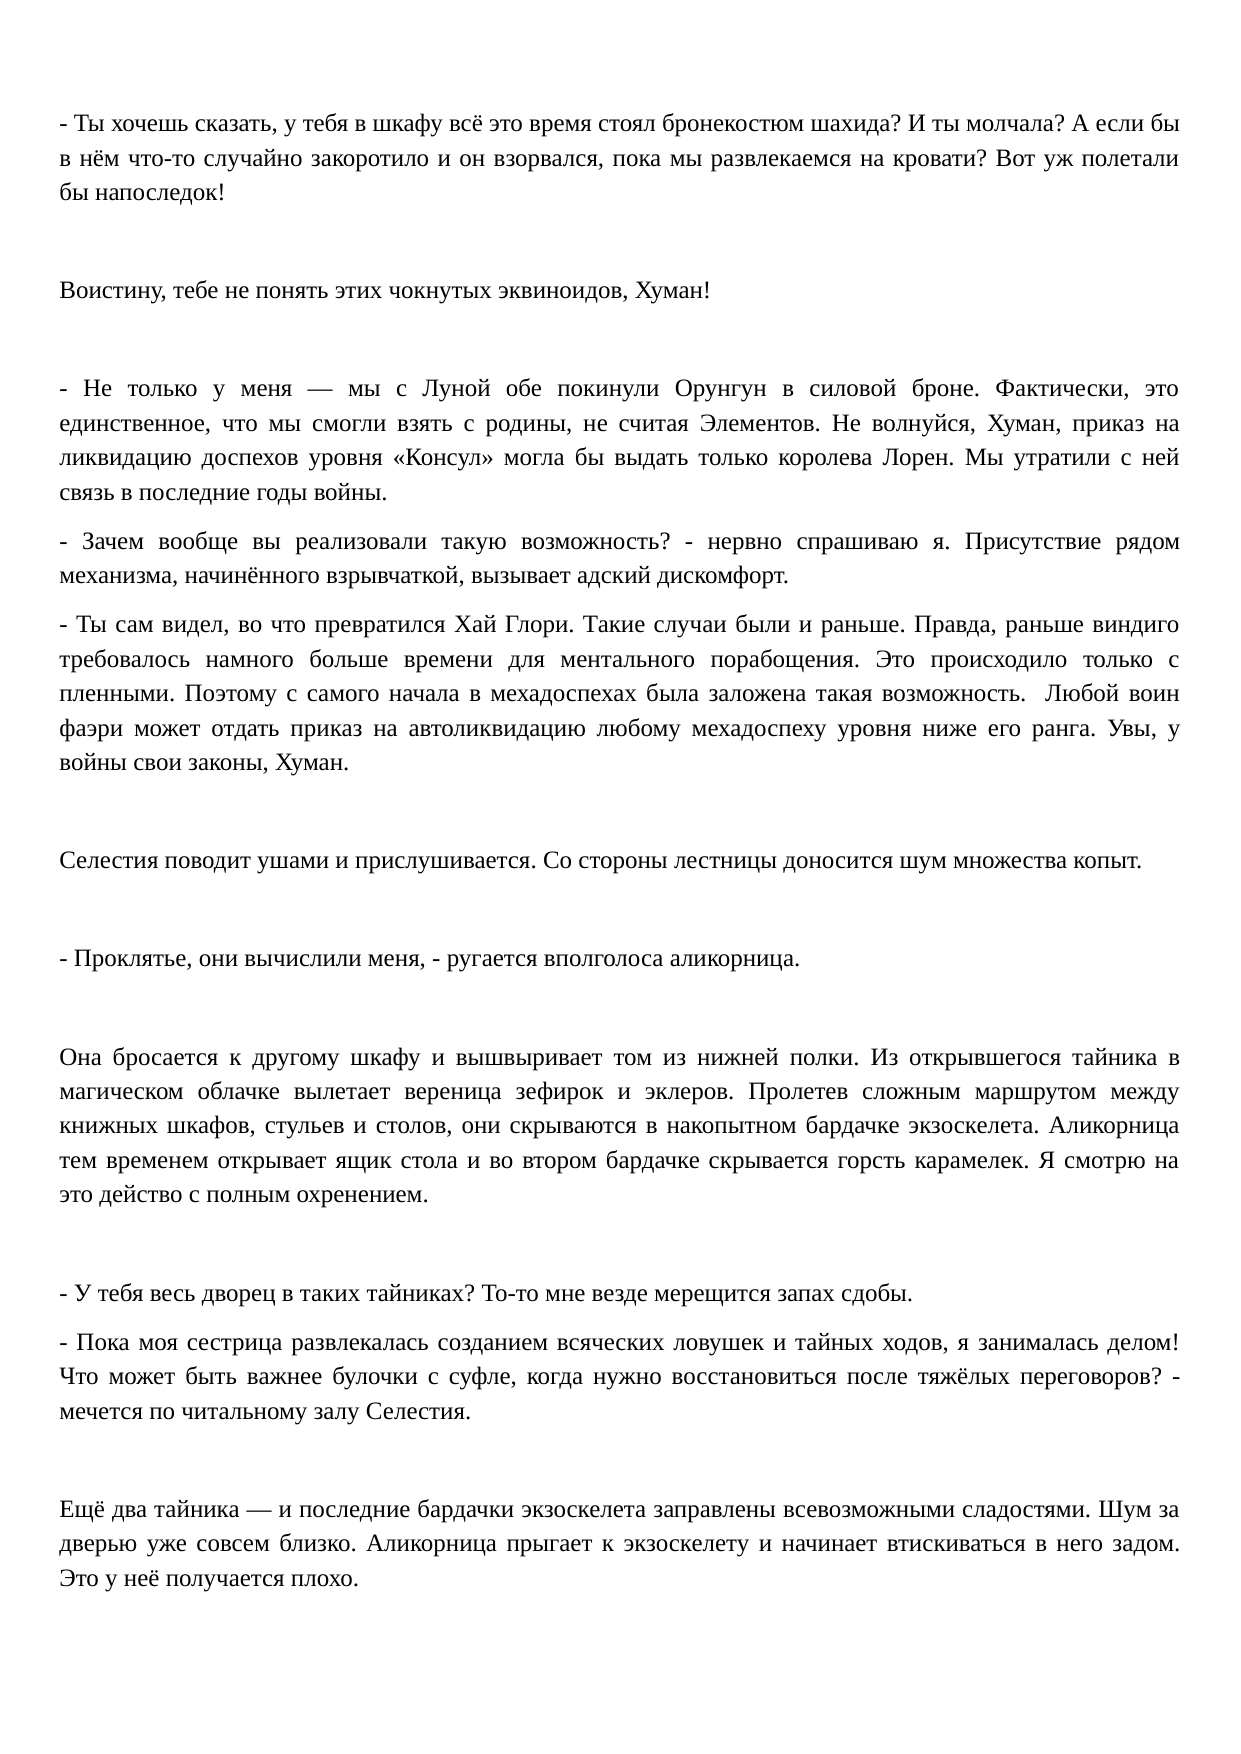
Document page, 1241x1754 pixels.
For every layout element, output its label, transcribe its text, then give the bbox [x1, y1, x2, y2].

text - Ты сам видел, во что превратился Хай Глори. Такие случаи были и раньше. Правда, раньше виндиго требовалось намного больше времени для ментального порабощения. Это происходило только с пленными. Поэтому с самого начала в мехадоспехах была заложена такая возможность. Любой воин фаэри может отдать приказ на автоликвидацию любому мехадоспеху уровня ниже его ранга. Увы, у войны свои законы, Хуман. [59, 609, 1181, 776]
text - Не только у меня — мы с Луной обе покинули Орунгун в силовой броне. Фактически, это единственное, что мы смогли взять с родины, не считая Элементов. Не волнуйся, Хуман, приказ на ликвидацию доспехов уровня «Консул» могла бы выдать только королева Лорен. Мы утратили с ней связь в последние годы войны. [59, 373, 1181, 506]
text Она бросается к другому шкафу и вышвыривает том из нижней полки. Из открывшегося тайника в магическом облачке вылетает вереница зефирок и эклеров. Пролетев сложным маршрутом между книжных шкафов, стульев и столов, они скрываются в накопытном бардачке экзоскелета. Аликорница тем временем открывает ящик стола и во втором бардачке скрывается горсть карамелек. Я смотрю на это действо с полным охренением. [59, 1042, 1181, 1208]
text - Зачем вообще вы реализовали такую возможность? - нервно спрашиваю я. Присутствие рядом механизма, начинённого взрывчаткой, вызывает адский дискомфорт. [59, 526, 1181, 589]
text - Проклятье, они вычислили меня, - ругается вполголоса аликорница. [59, 943, 1181, 972]
text - Пока моя сестрица развлекалась созданием всяческих ловушек и тайных ходов, я занималась делом! Что может быть важнее булочки с суфле, когда нужно восстановиться после тяжёлых переговоров? - мечется по читальному залу Селестия. [59, 1327, 1181, 1424]
text Селестия поводит ушами и прислушивается. Со стороны лестницы доносится шум множества копыт. [59, 845, 1181, 874]
text Воистину, тебе не понять этих чокнутых эквиноидов, Хуман! [59, 275, 1181, 304]
text - Ты хочешь сказать, у тебя в шкафу всё это время стоял бронекостюм шахида? И ты молчала? А если бы в нём что-то случайно закоротило и он взорвался, пока мы развлекаемся на кровати? Вот уж полетали бы напоследок! [59, 108, 1181, 206]
text Ещё два тайника — и последние бардачки экзоскелета заправлены всевозможными сладостями. Шум за дверью уже совсем близко. Аликорница прыгает к экзоскелету и начинает втискиваться в него задом. Это у неё получается плохо. [59, 1494, 1181, 1592]
text - У тебя весь дворец в таких тайниках? То-то мне везде мерещится запах сдобы. [59, 1278, 1181, 1306]
